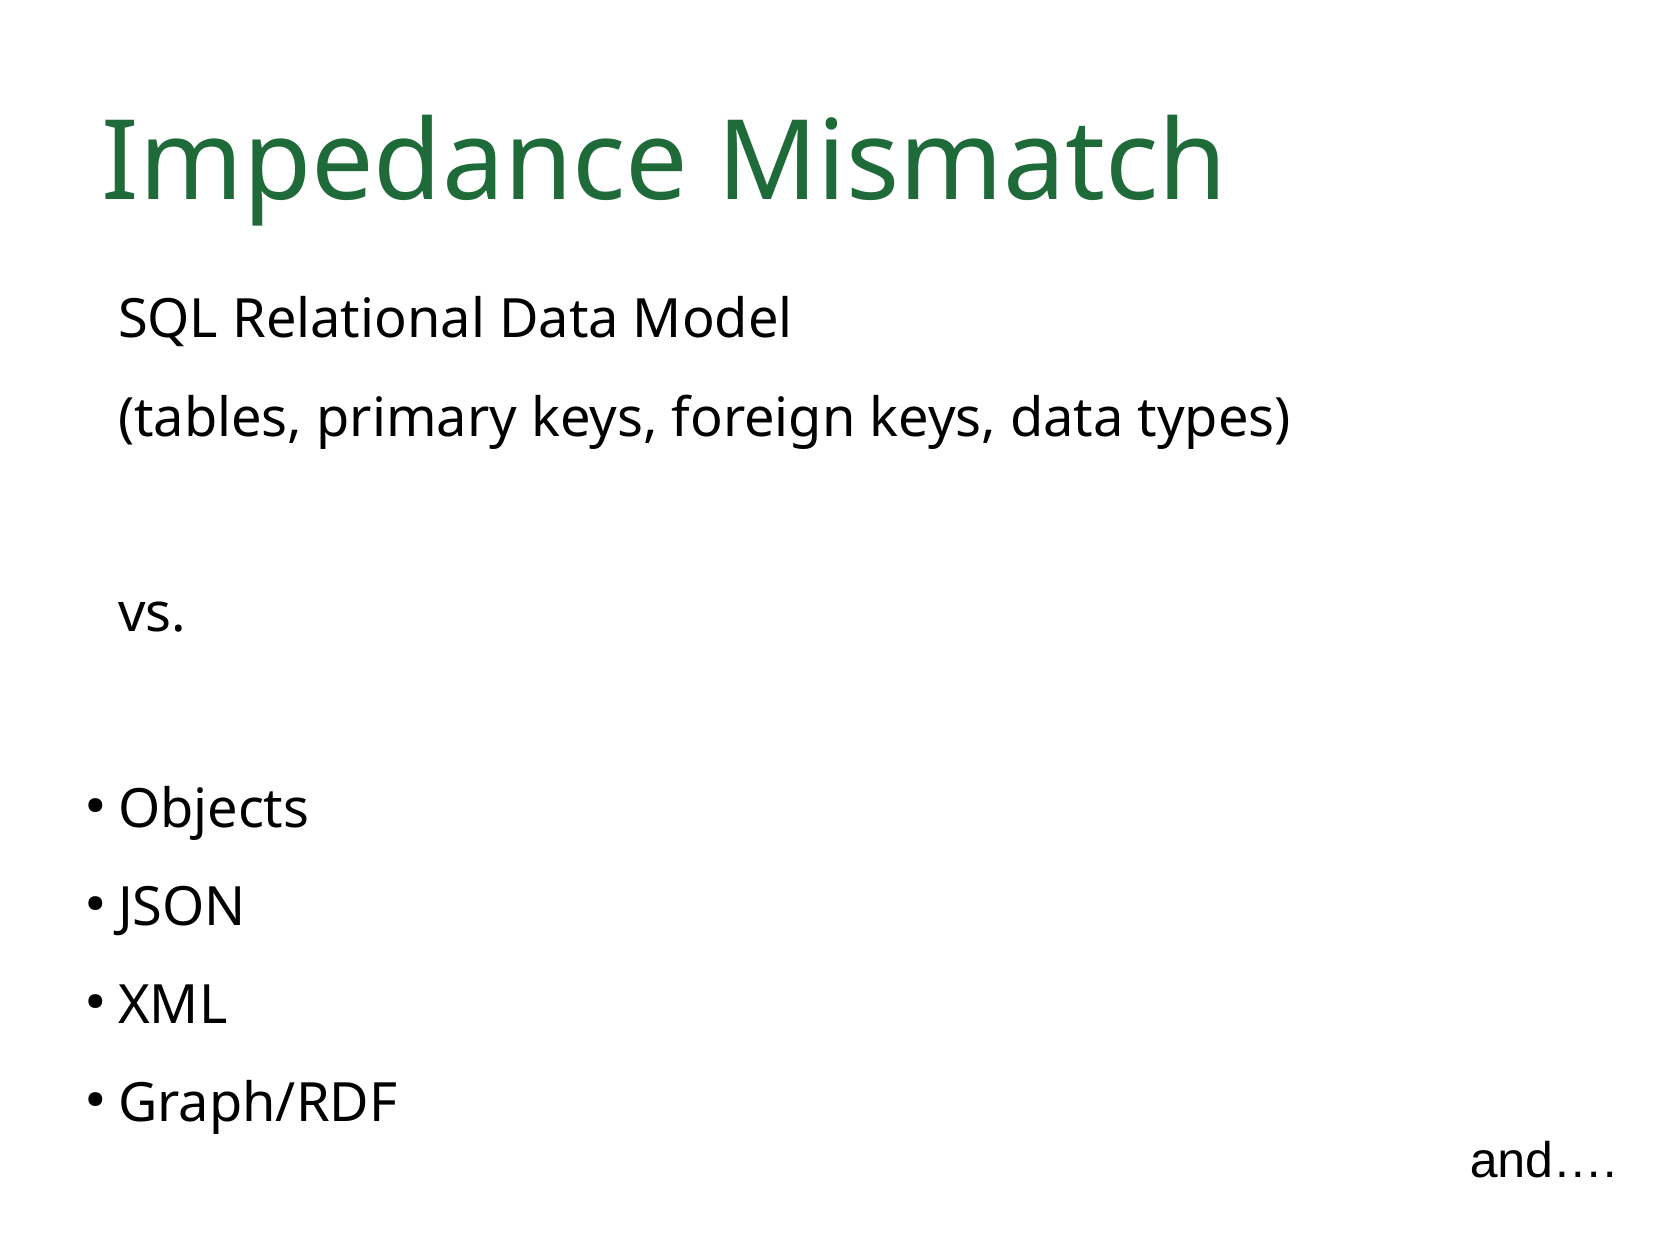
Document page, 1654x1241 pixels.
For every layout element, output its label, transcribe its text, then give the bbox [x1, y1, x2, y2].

text_box and…. [1455, 1125, 1642, 1211]
title Impedance Mismatch [101, 52, 1591, 260]
list SQL Relational Data Model (tables, primary keys, foreign keys, data types) vs. Objects JSON XML Graph/RDF [75, 279, 1564, 1141]
